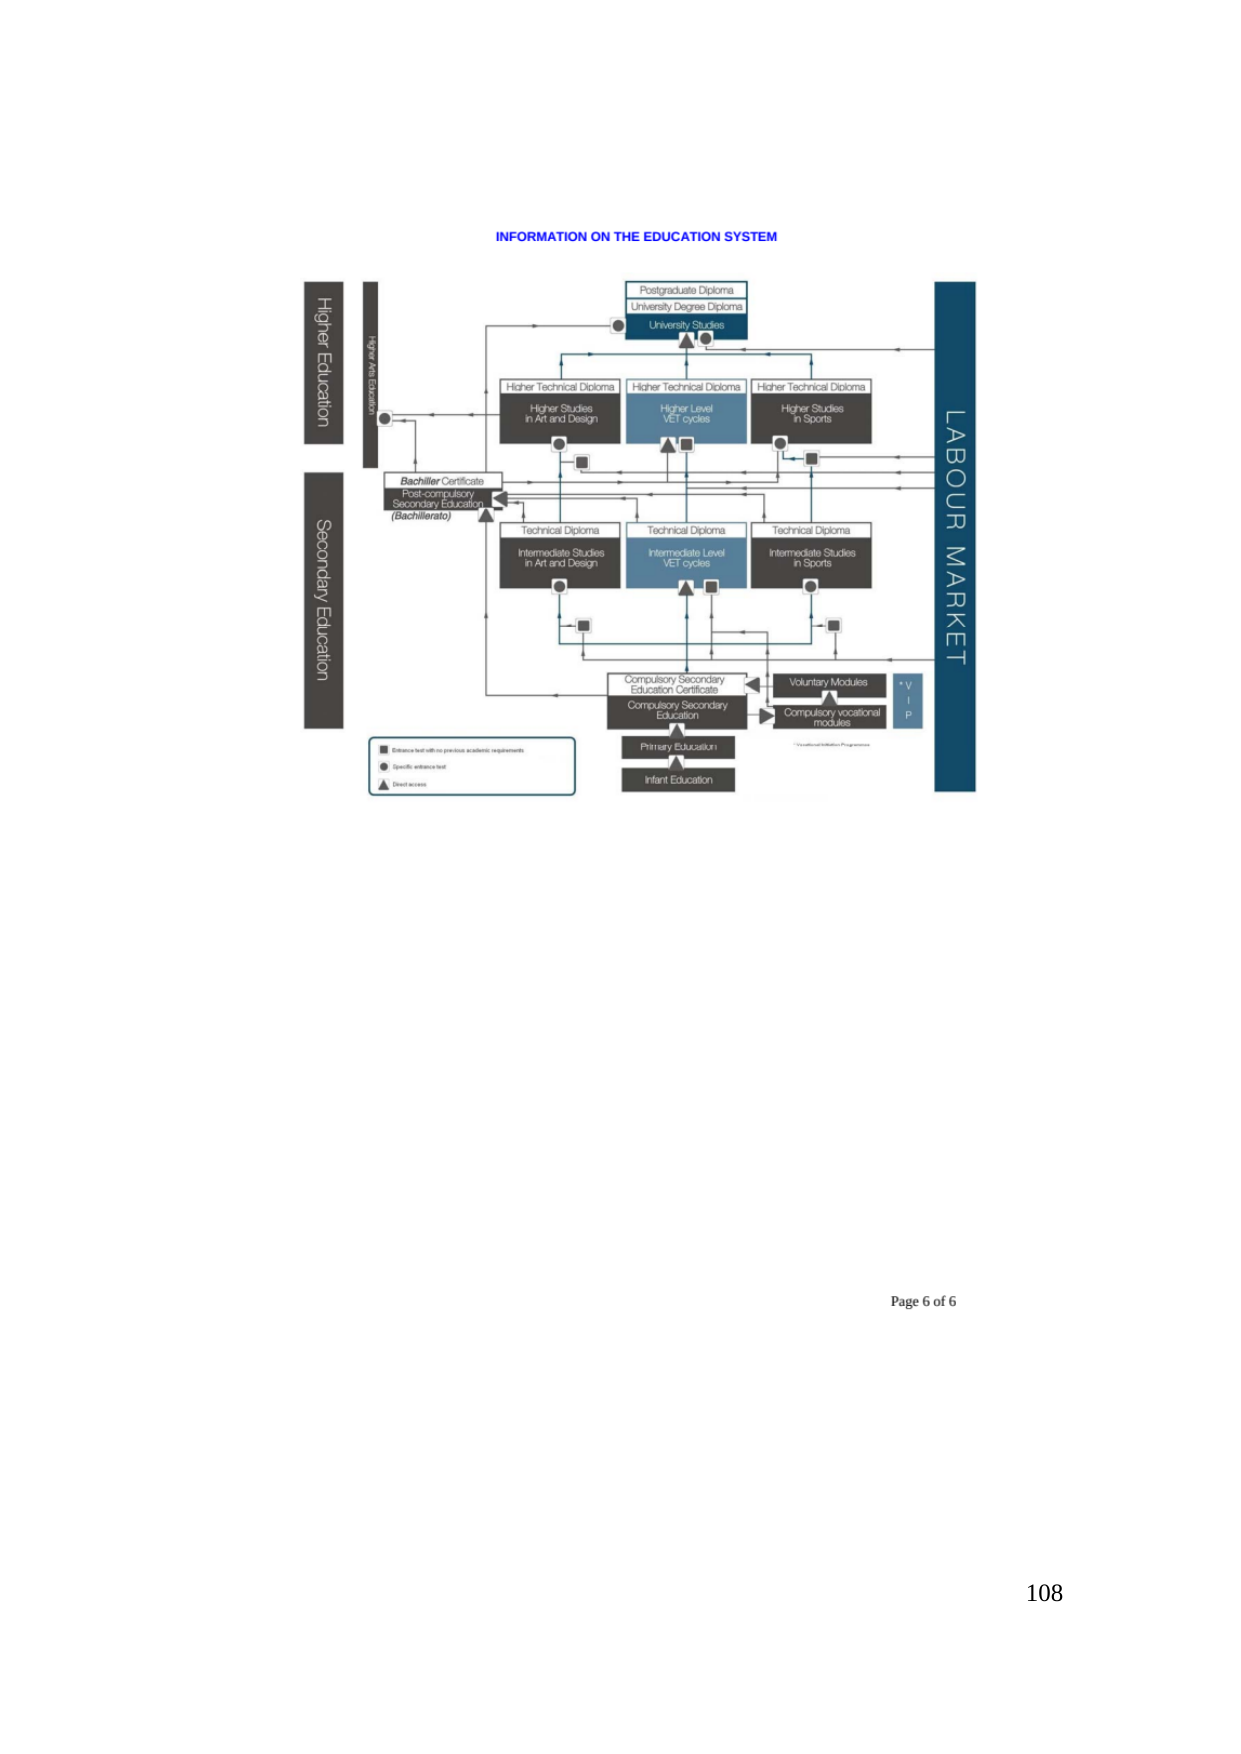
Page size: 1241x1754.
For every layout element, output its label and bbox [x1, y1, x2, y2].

picture [206, 147, 1063, 1360]
